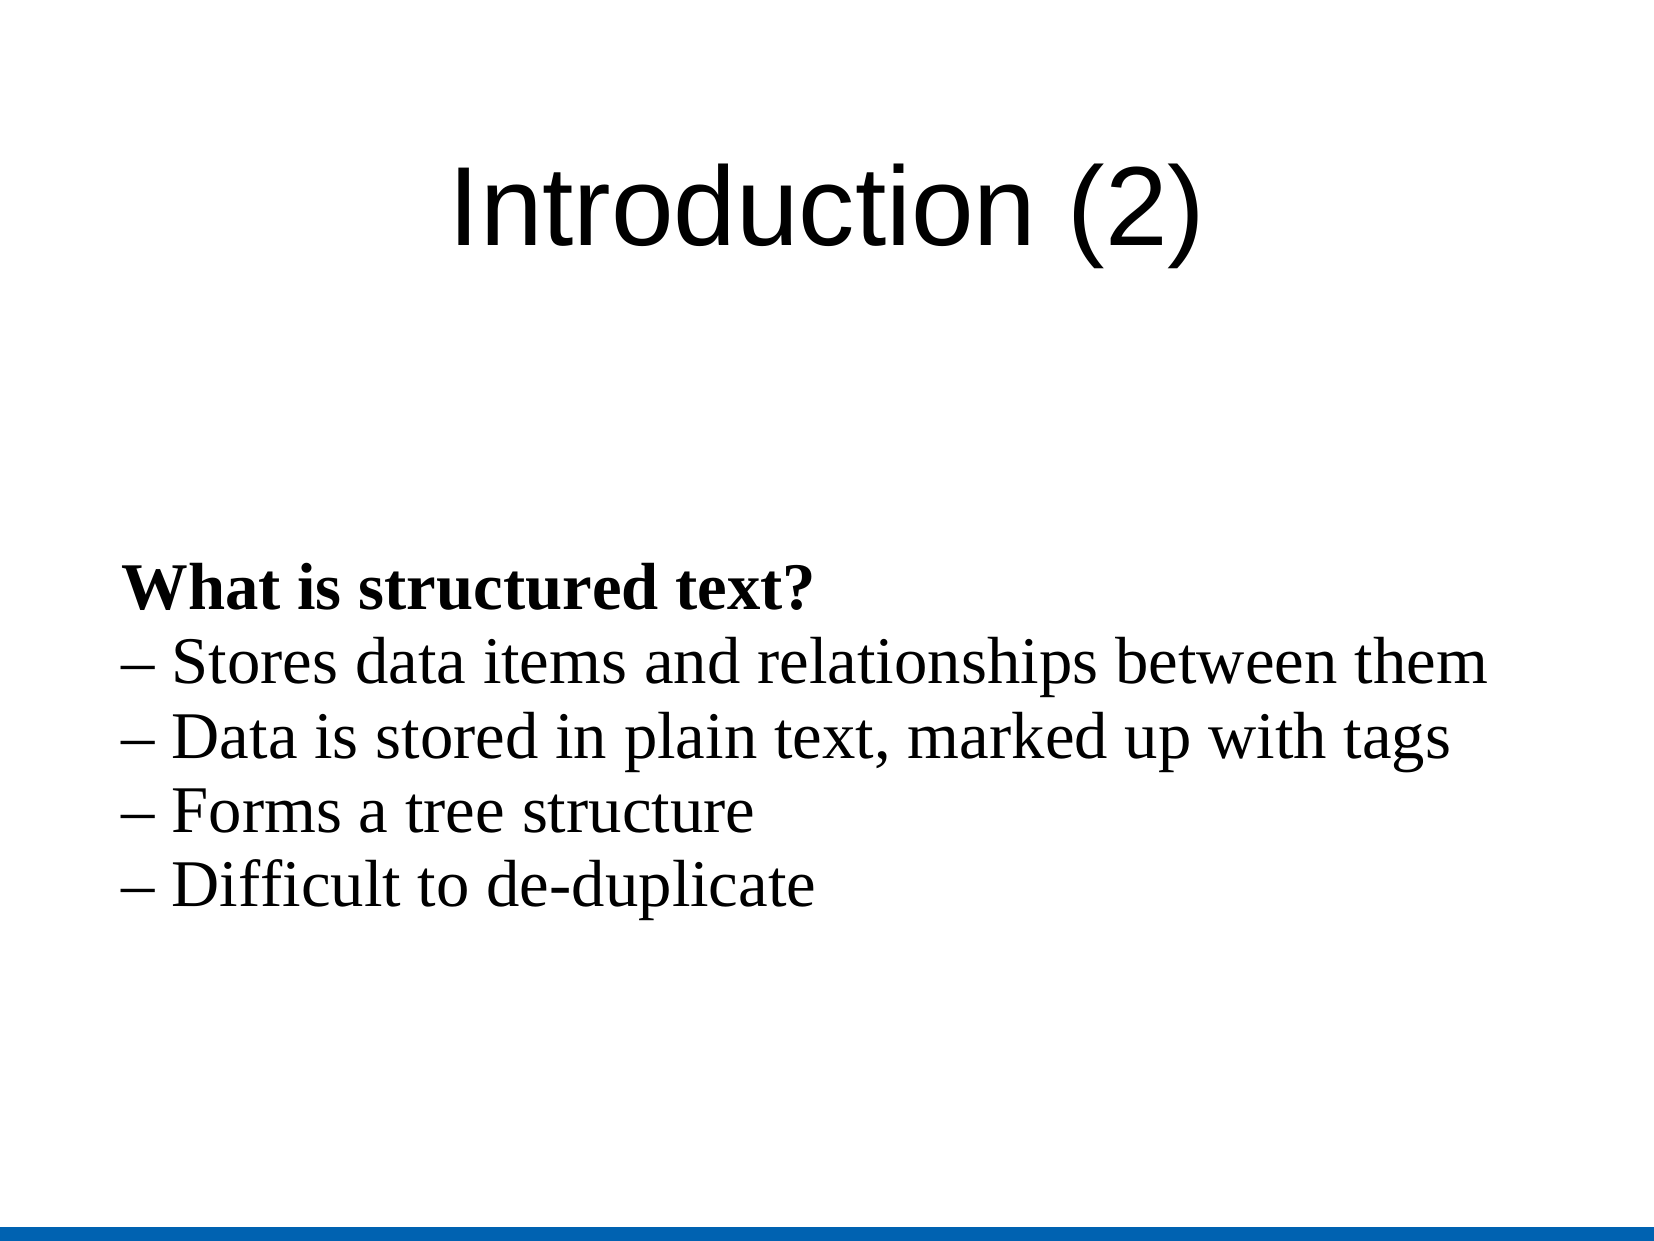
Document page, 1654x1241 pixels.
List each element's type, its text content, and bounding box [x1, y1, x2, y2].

subtitle What is structured text? – Stores data items and relationships between them – Data is stored in plain text, marked up with tags – Forms a tree structure – Difficult to de-duplicate [121, 344, 1533, 1127]
title Introduction (2) [121, 102, 1533, 311]
